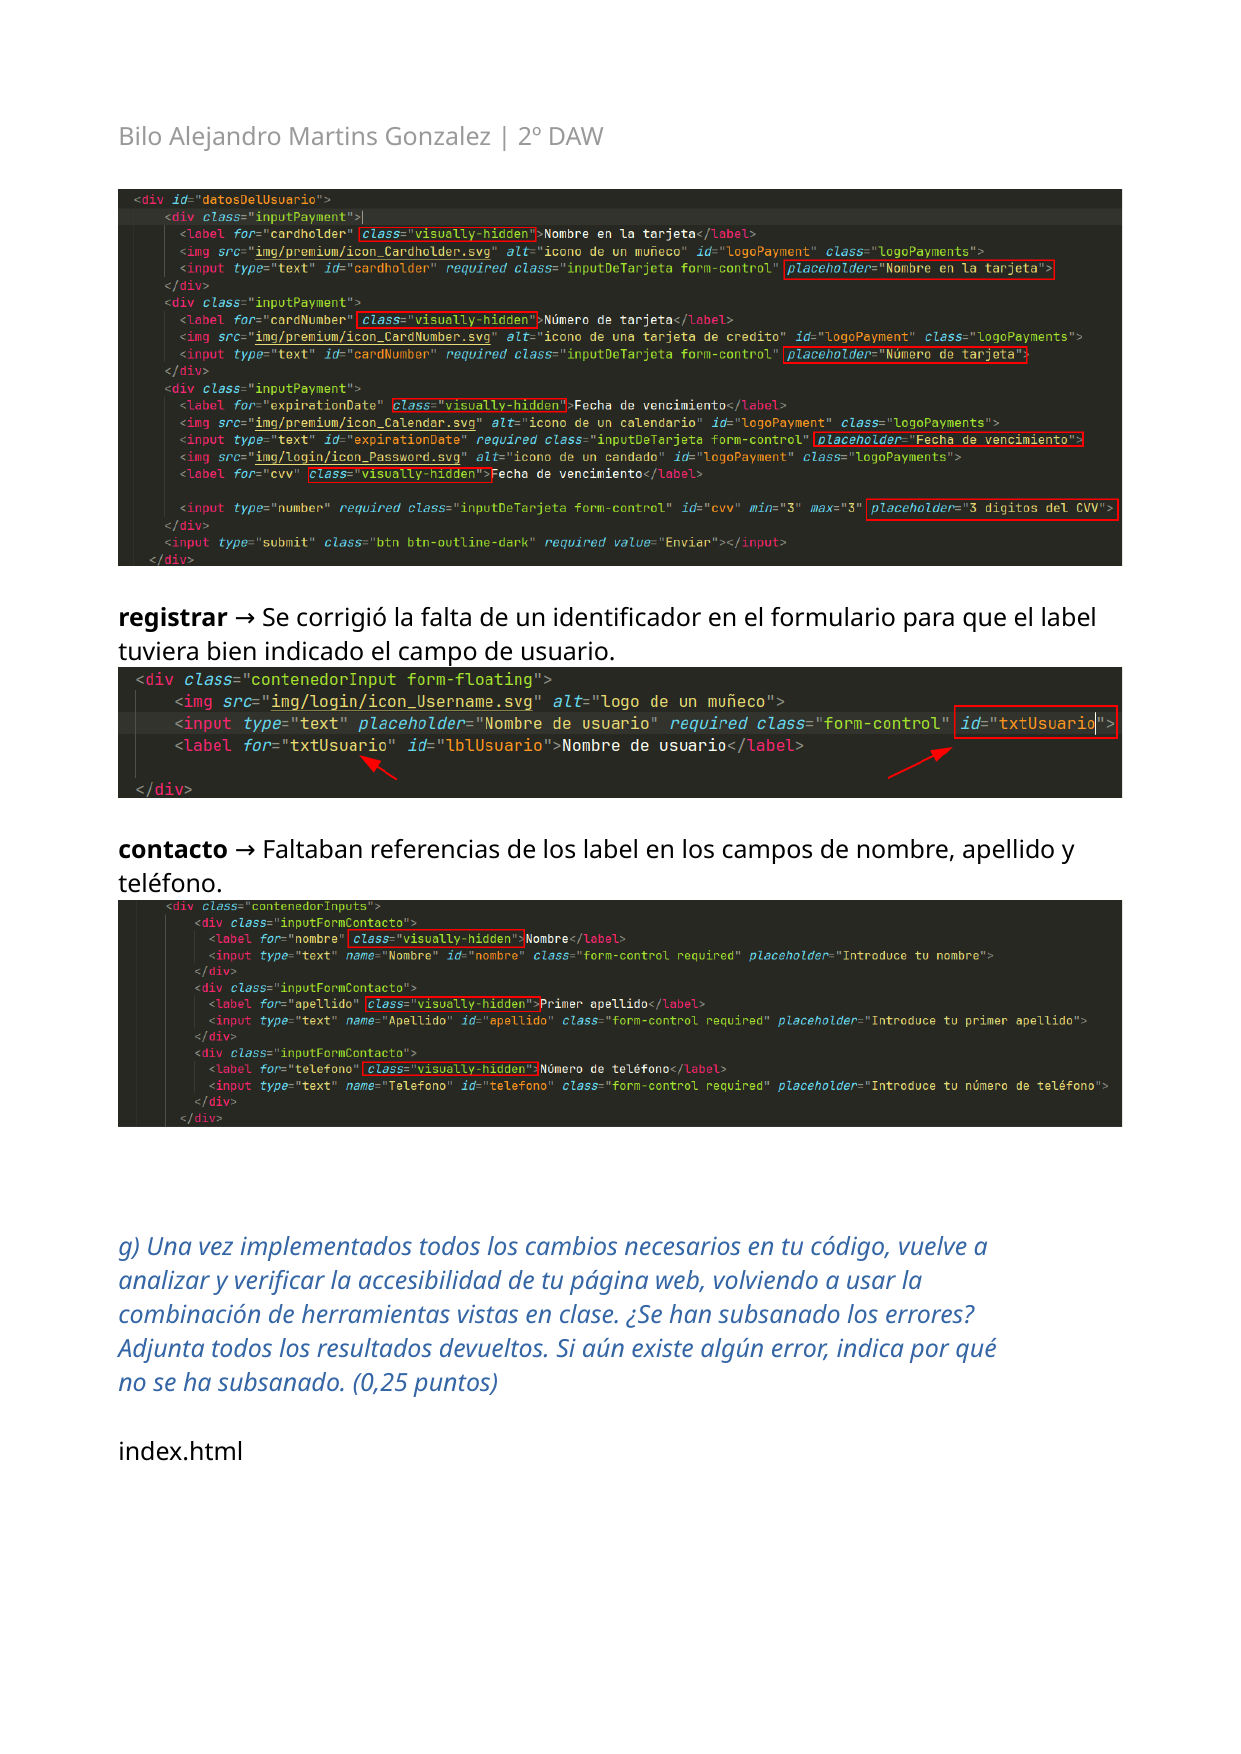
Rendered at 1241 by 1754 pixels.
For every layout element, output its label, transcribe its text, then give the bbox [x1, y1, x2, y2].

picture [118, 667, 1123, 798]
text analizar y verificar la accesibilidad de tu página web, volviendo a usar la [118, 1263, 1122, 1297]
text Adjunta todos los resultados devueltos. Si aún existe algún error, indica por qué [118, 1331, 1122, 1365]
text registrar → Se corrigió la falta de un identificador en el formulario para que el label tuviera bien indicado el campo de usuario. [118, 600, 1122, 667]
picture [118, 900, 1123, 1127]
text contacto → Faltaban referencias de los label en los campos de nombre, apellido y teléfono. [118, 832, 1122, 900]
text index.html [118, 1433, 1122, 1467]
text no se ha subsanado. (0,25 puntos) [118, 1365, 1122, 1399]
picture [118, 189, 1123, 566]
text combinación de herramientas vistas en clase. ¿Se han subsanado los errores? [118, 1297, 1122, 1331]
text g) Una vez implementados todos los cambios necesarios en tu código, vuelve a [118, 1229, 1122, 1263]
